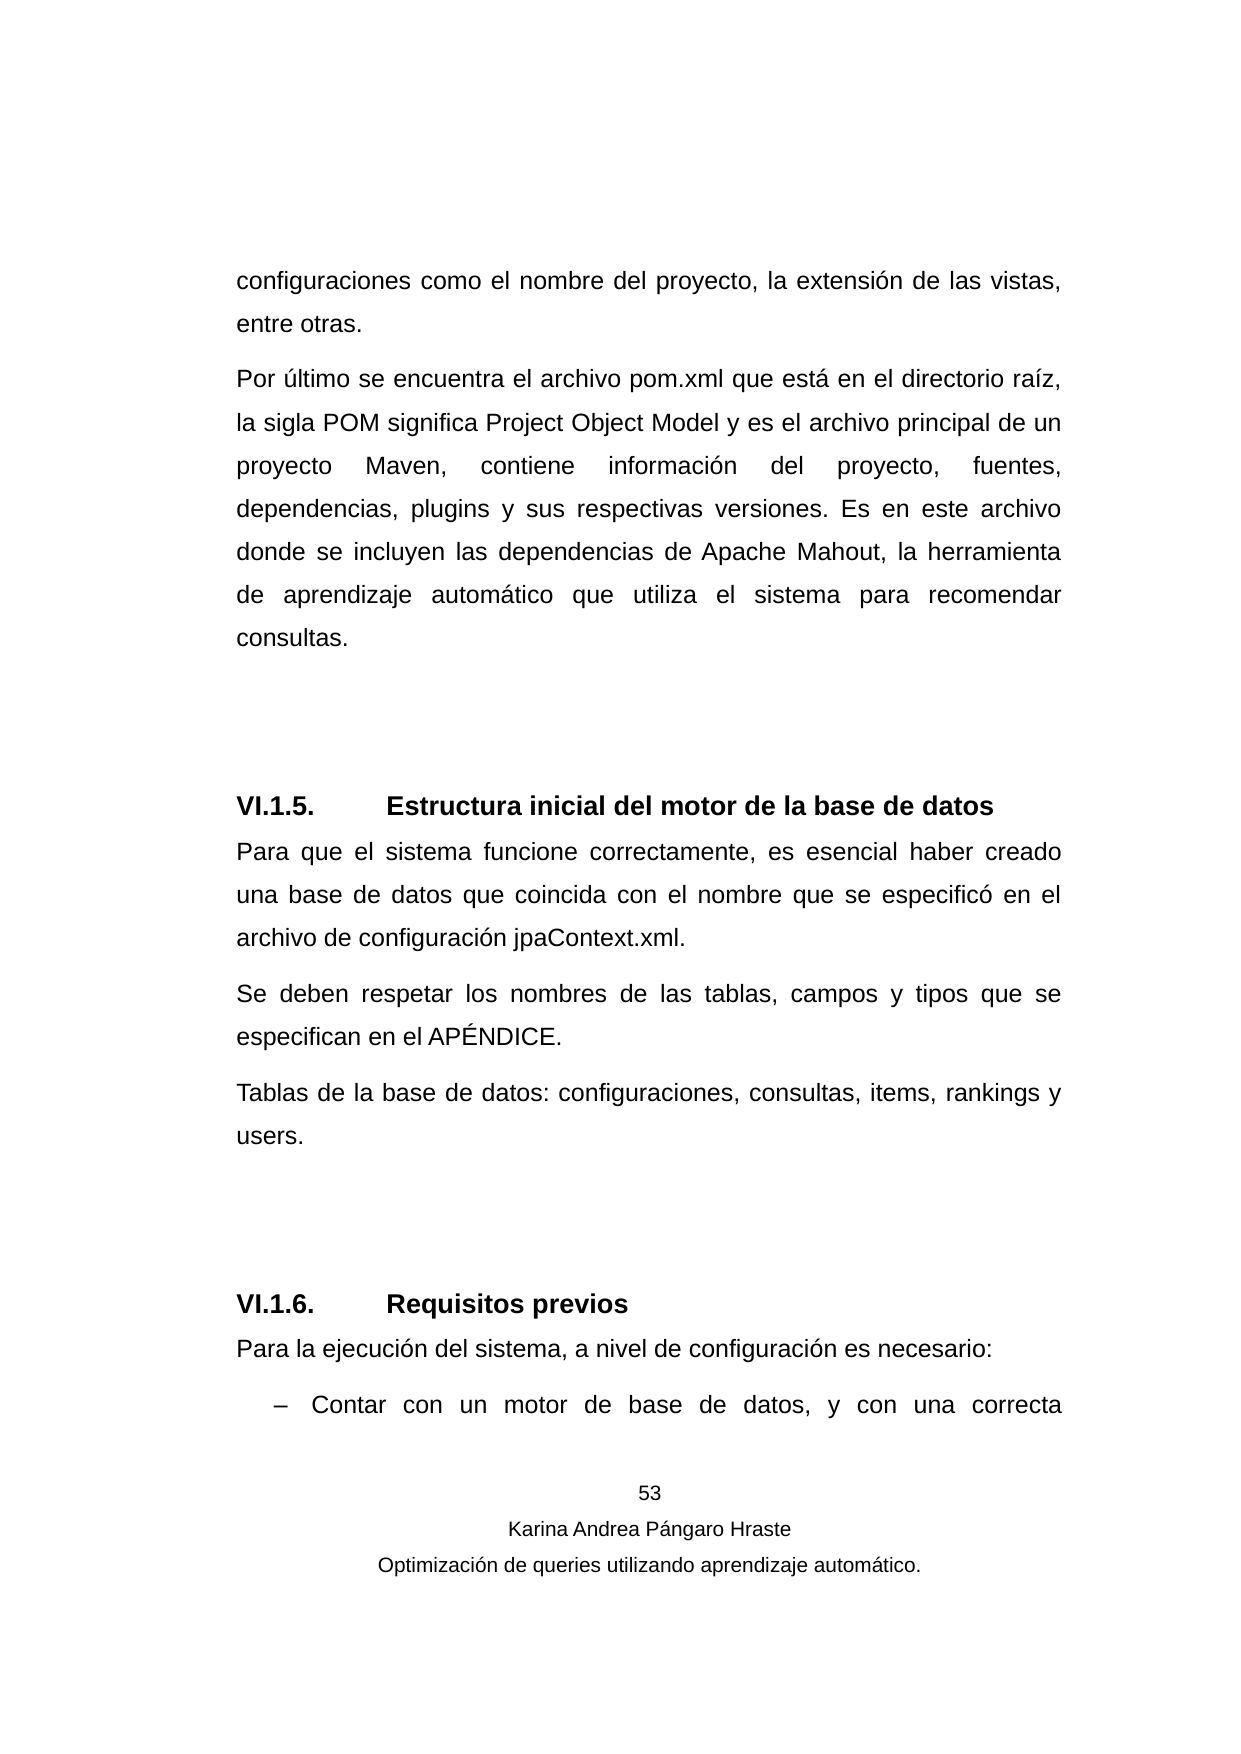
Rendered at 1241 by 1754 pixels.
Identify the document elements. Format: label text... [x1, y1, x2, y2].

text Para que el sistema funcione correctamente, es esencial haber creado una base de datos que coincida con el nombre que se especificó en el archivo de configuración jpaContext.xml. [236, 837, 1063, 952]
text Para la ejecución del sistema, a nivel de configuración es necesario: [236, 1334, 1063, 1363]
list Contar con un motor de base de datos, y con una correcta [274, 1390, 1063, 1419]
text Por último se encuentra el archivo pom.xml que está en el directorio raíz, la sigla POM significa Project Object Model y es el archivo principal de un proyecto Maven, contiene información del proyecto, fuentes, dependencias, plugins y sus respectivas versiones. Es en este archivo donde se incluyen las dependencias de Apache Mahout, la herramienta de aprendizaje automático que utiliza el sistema para recomendar consultas. [236, 364, 1063, 652]
subtitle Requisitos previos [236, 1288, 1063, 1319]
subtitle Estructura inicial del motor de la base de datos [236, 790, 1063, 821]
text configuraciones como el nombre del proyecto, la extensión de las vistas, entre otras. [236, 266, 1063, 338]
text Tablas de la base de datos: configuraciones, consultas, items, rankings y users. [236, 1078, 1063, 1149]
text Se deben respetar los nombres de las tablas, campos y tipos que se especifican en el APÉNDICE. [236, 979, 1063, 1051]
